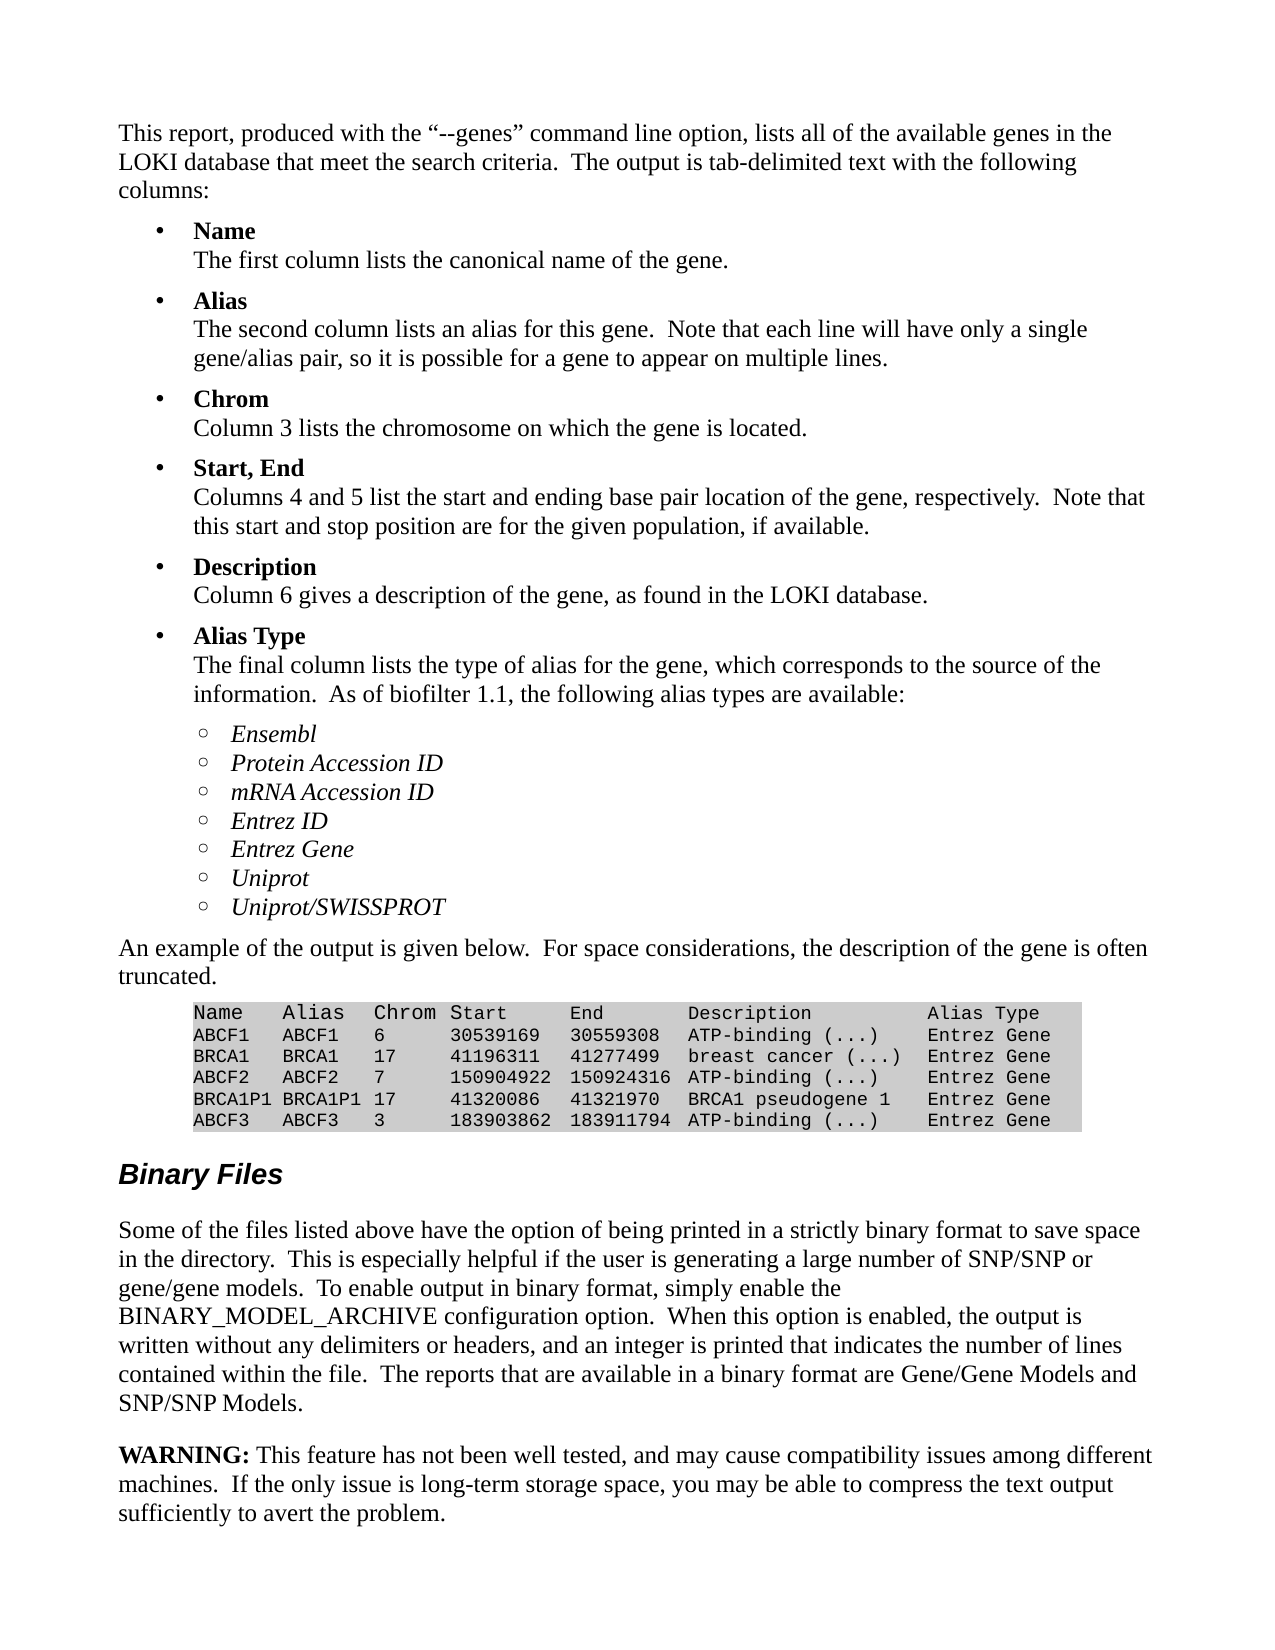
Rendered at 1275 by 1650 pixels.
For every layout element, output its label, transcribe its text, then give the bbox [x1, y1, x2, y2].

list Entrez ID [193, 806, 1157, 834]
text BRCA1 BRCA1 17 41196311 41277499 breast cancer (...) Entrez Gene [193, 1047, 1082, 1068]
text ABCF3 ABCF3 3 183903862 183911794 ATP-binding (...) Entrez Gene [193, 1111, 1082, 1132]
text WARNING: This feature has not been well tested, and may cause compatibility issues among different machines. If the only issue is long-term storage space, you may be able to compress the text output sufficiently to avert the problem. [118, 1440, 1157, 1527]
list Alias Type The final column lists the type of alias for the gene, which corresponds to the source of the information. As of biofilter 1.1, the following alias types are available: [156, 621, 1157, 707]
list Entrez Gene [193, 834, 1157, 863]
list Protein Accession ID [193, 748, 1157, 777]
list Uniprot/SWISSPROT [193, 892, 1157, 921]
list Start, End Columns 4 and 5 list the start and ending base pair location of the gene, respectively. Note that this start and stop position are for the given population, if available. [156, 453, 1157, 540]
text BRCA1P1 BRCA1P1 17 41320086 41321970 BRCA1 pseudogene 1 Entrez Gene [193, 1089, 1082, 1111]
list Name The first column lists the canonical name of the gene. [156, 216, 1157, 274]
list Ensembl [193, 719, 1157, 748]
list Uniprot [193, 863, 1157, 892]
list mRNA Accession ID [193, 777, 1157, 806]
text ABCF1 ABCF1 6 30539169 30559308 ATP-binding (...) Entrez Gene [193, 1026, 1082, 1047]
text Some of the files listed above have the option of being printed in a strictly binary format to save space in the directory. This is especially helpful if the user is generating a large number of SNP/SNP or gene/gene models. To enable output in binary format, simply enable the BINARY_MODEL_ARCHIVE configuration option. When this option is enabled, the output is written without any delimiters or headers, and an integer is printed that indicates the number of lines contained within the file. The reports that are available in a binary format are Gene/Gene Models and SNP/SNP Models. [118, 1215, 1157, 1416]
list Chrom Column 3 lists the chromosome on which the gene is located. [156, 384, 1157, 442]
text This report, produced with the “--genes” command line option, lists all of the available genes in the LOKI database that meet the search criteria. The output is tab-delimited text with the following columns: [118, 118, 1157, 204]
list Alias The second column lists an alias for this gene. Note that each line will have only a single gene/alias pair, so it is possible for a gene to appear on multiple lines. [156, 286, 1157, 372]
text Name Alias Chrom Start End Description Alias Type [193, 1002, 1082, 1026]
subtitle Binary Files [118, 1157, 1157, 1191]
list Description Column 6 gives a description of the gene, as found in the LOKI database. [156, 552, 1157, 609]
text An example of the output is given below. For space considerations, the description of the gene is often truncated. [118, 933, 1157, 990]
text ABCF2 ABCF2 7 150904922 150924316 ATP-binding (...) Entrez Gene [193, 1068, 1082, 1089]
